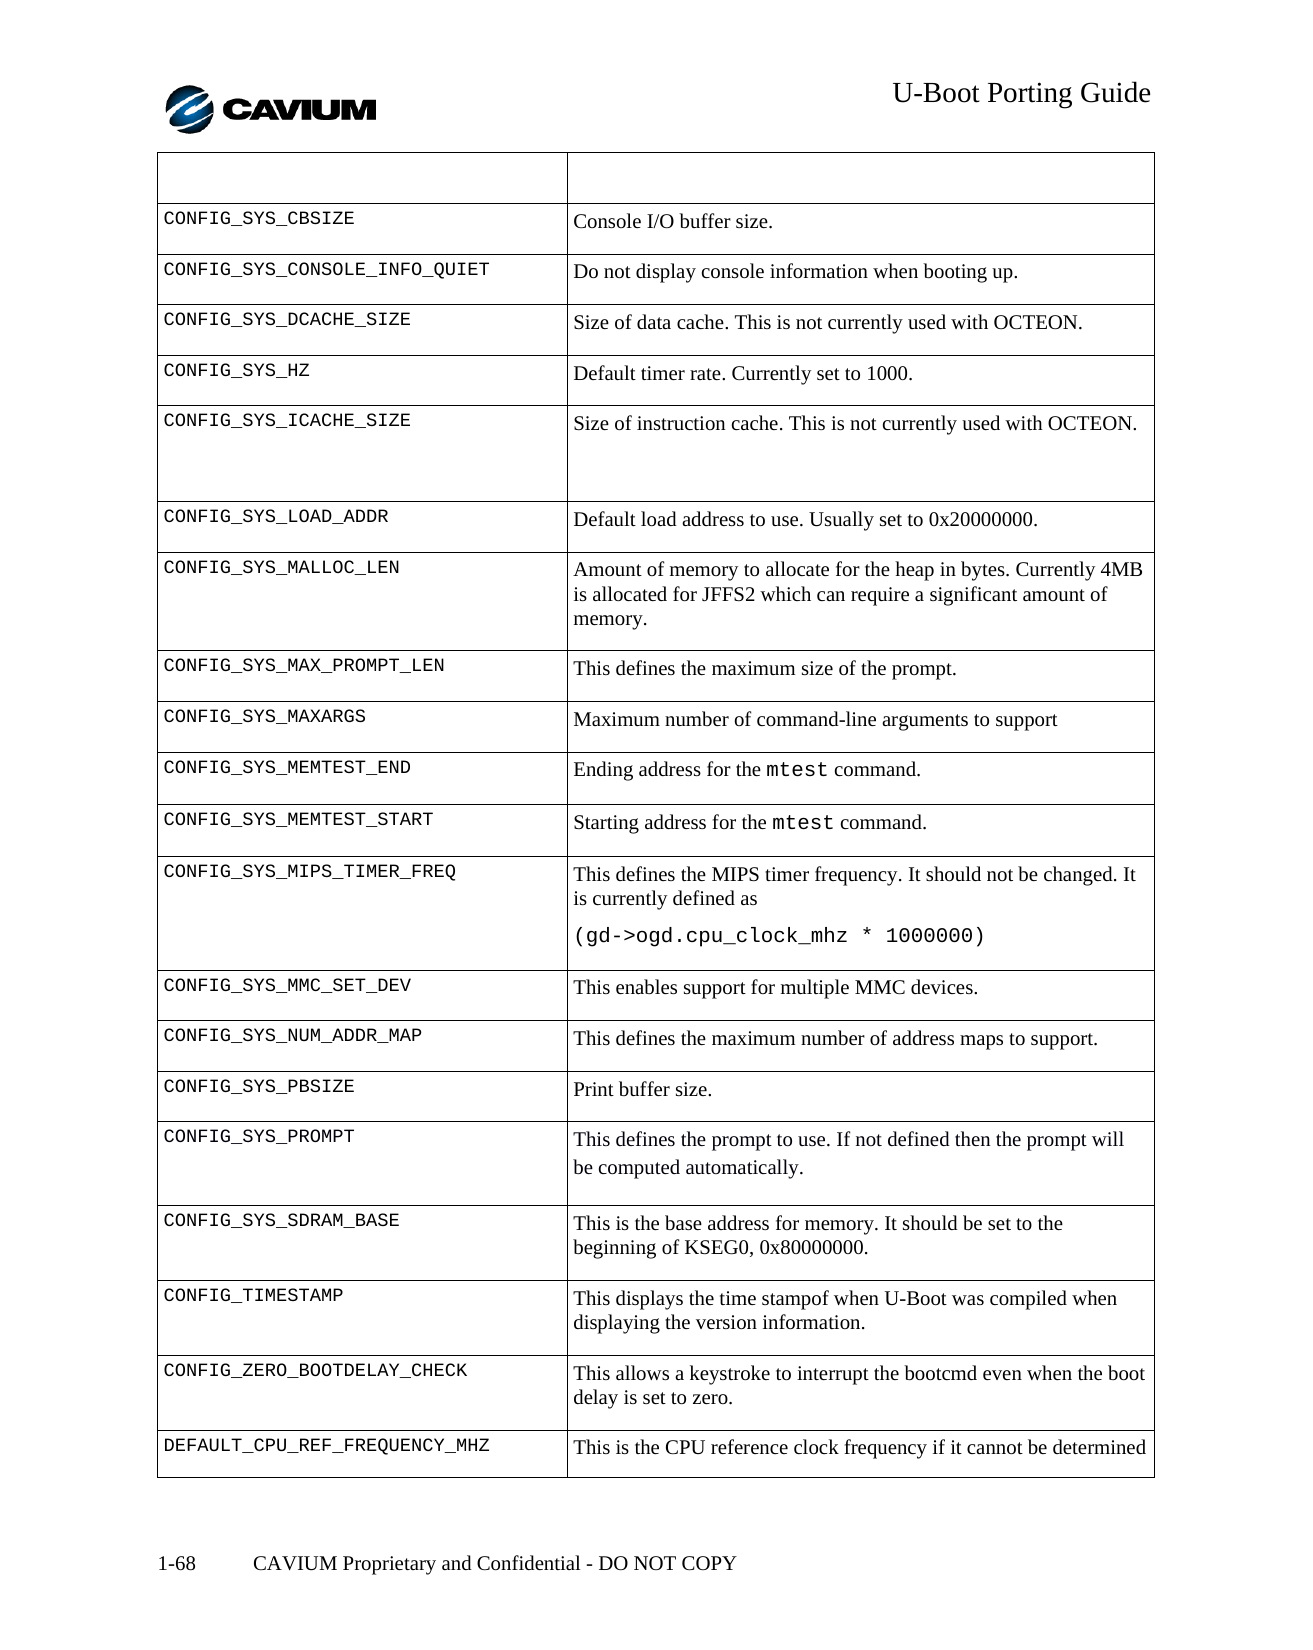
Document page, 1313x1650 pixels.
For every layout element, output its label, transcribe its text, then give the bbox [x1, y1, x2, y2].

table_cell CONFIG_SYS_HZ [158, 356, 567, 405]
table_cell CONFIG_SYS_LOAD_ADDR [158, 502, 567, 552]
table_cell This defines the maximum number of address maps to support. [568, 1021, 1154, 1071]
table_cell Default load address to use. Usually set to 0x20000000. [568, 502, 1154, 552]
table_cell Maximum number of command-line arguments to support [568, 702, 1154, 752]
table_cell CONFIG_SYS_PBSIZE [158, 1072, 567, 1121]
table_cell This displays the time stampof when U-Boot was compiled when displaying the version information. [568, 1281, 1154, 1355]
table_cell Ending address for the mtest command. [568, 753, 1154, 804]
table_cell This allows a keystroke to interrupt the bootcmd even when the boot delay is set to zero. [568, 1356, 1154, 1429]
table_cell This defines the maximum size of the prompt. [568, 651, 1154, 701]
table_cell DEFAULT_CPU_REF_FREQUENCY_MHZ [158, 1431, 567, 1477]
table_cell This defines the MIPS timer frequency. It should not be changed. It is currently defined as (gd->ogd.cpu_clock_mhz * 1000000) [568, 857, 1154, 969]
table_cell CONFIG_SYS_MAXARGS [158, 702, 567, 752]
table_cell CONFIG_SYS_MIPS_TIMER_FREQ [158, 857, 567, 969]
table_cell Starting address for the mtest command. [568, 805, 1154, 856]
table_cell Default timer rate. Currently set to 1000. [568, 356, 1154, 405]
table_cell Do not display console information when booting up. [568, 255, 1154, 304]
table_cell CONFIG_SYS_MEMTEST_END [158, 753, 567, 804]
table_cell CONFIG_SYS_MALLOC_LEN [158, 553, 567, 650]
table_cell This enables support for multiple MMC devices. [568, 971, 1154, 1020]
table_cell Print buffer size. [568, 1072, 1154, 1121]
table_cell CONFIG_SYS_CONSOLE_INFO_QUIET [158, 255, 567, 304]
table_cell This is the CPU reference clock frequency if it cannot be determined [568, 1431, 1154, 1477]
table_cell CONFIG_SYS_SDRAM_BASE [158, 1206, 567, 1280]
table_cell CONFIG_SYS_ICACHE_SIZE [158, 406, 567, 501]
table_cell [568, 153, 1154, 203]
table_cell Size of data cache. This is not currently used with OCTEON. [568, 305, 1154, 355]
table_cell CONFIG_SYS_CBSIZE [158, 204, 567, 253]
table_cell [158, 153, 567, 203]
table_cell CONFIG_TIMESTAMP [158, 1281, 567, 1355]
table_cell This is the base address for memory. It should be set to the beginning of KSEG0, 0x80000000. [568, 1206, 1154, 1280]
table_cell CONFIG_SYS_MMC_SET_DEV [158, 971, 567, 1020]
table_cell CONFIG_SYS_PROMPT [158, 1122, 567, 1205]
table_cell CONFIG_SYS_NUM_ADDR_MAP [158, 1021, 567, 1071]
table_cell CONFIG_ZERO_BOOTDELAY_CHECK [158, 1356, 567, 1429]
table_cell CONFIG_SYS_MAX_PROMPT_LEN [158, 651, 567, 701]
table_cell This defines the prompt to use. If not defined then the prompt will be computed automatically. [568, 1122, 1154, 1205]
picture [157, 75, 387, 146]
table_cell CONFIG_SYS_MEMTEST_START [158, 805, 567, 856]
table_cell Console I/O buffer size. [568, 204, 1154, 253]
table_cell Amount of memory to allocate for the heap in bytes. Currently 4MB is allocated for JFFS2 which can require a significant amount of memory. [568, 553, 1154, 650]
table_cell Size of instruction cache. This is not currently used with OCTEON. [568, 406, 1154, 501]
table_cell CONFIG_SYS_DCACHE_SIZE [158, 305, 567, 355]
